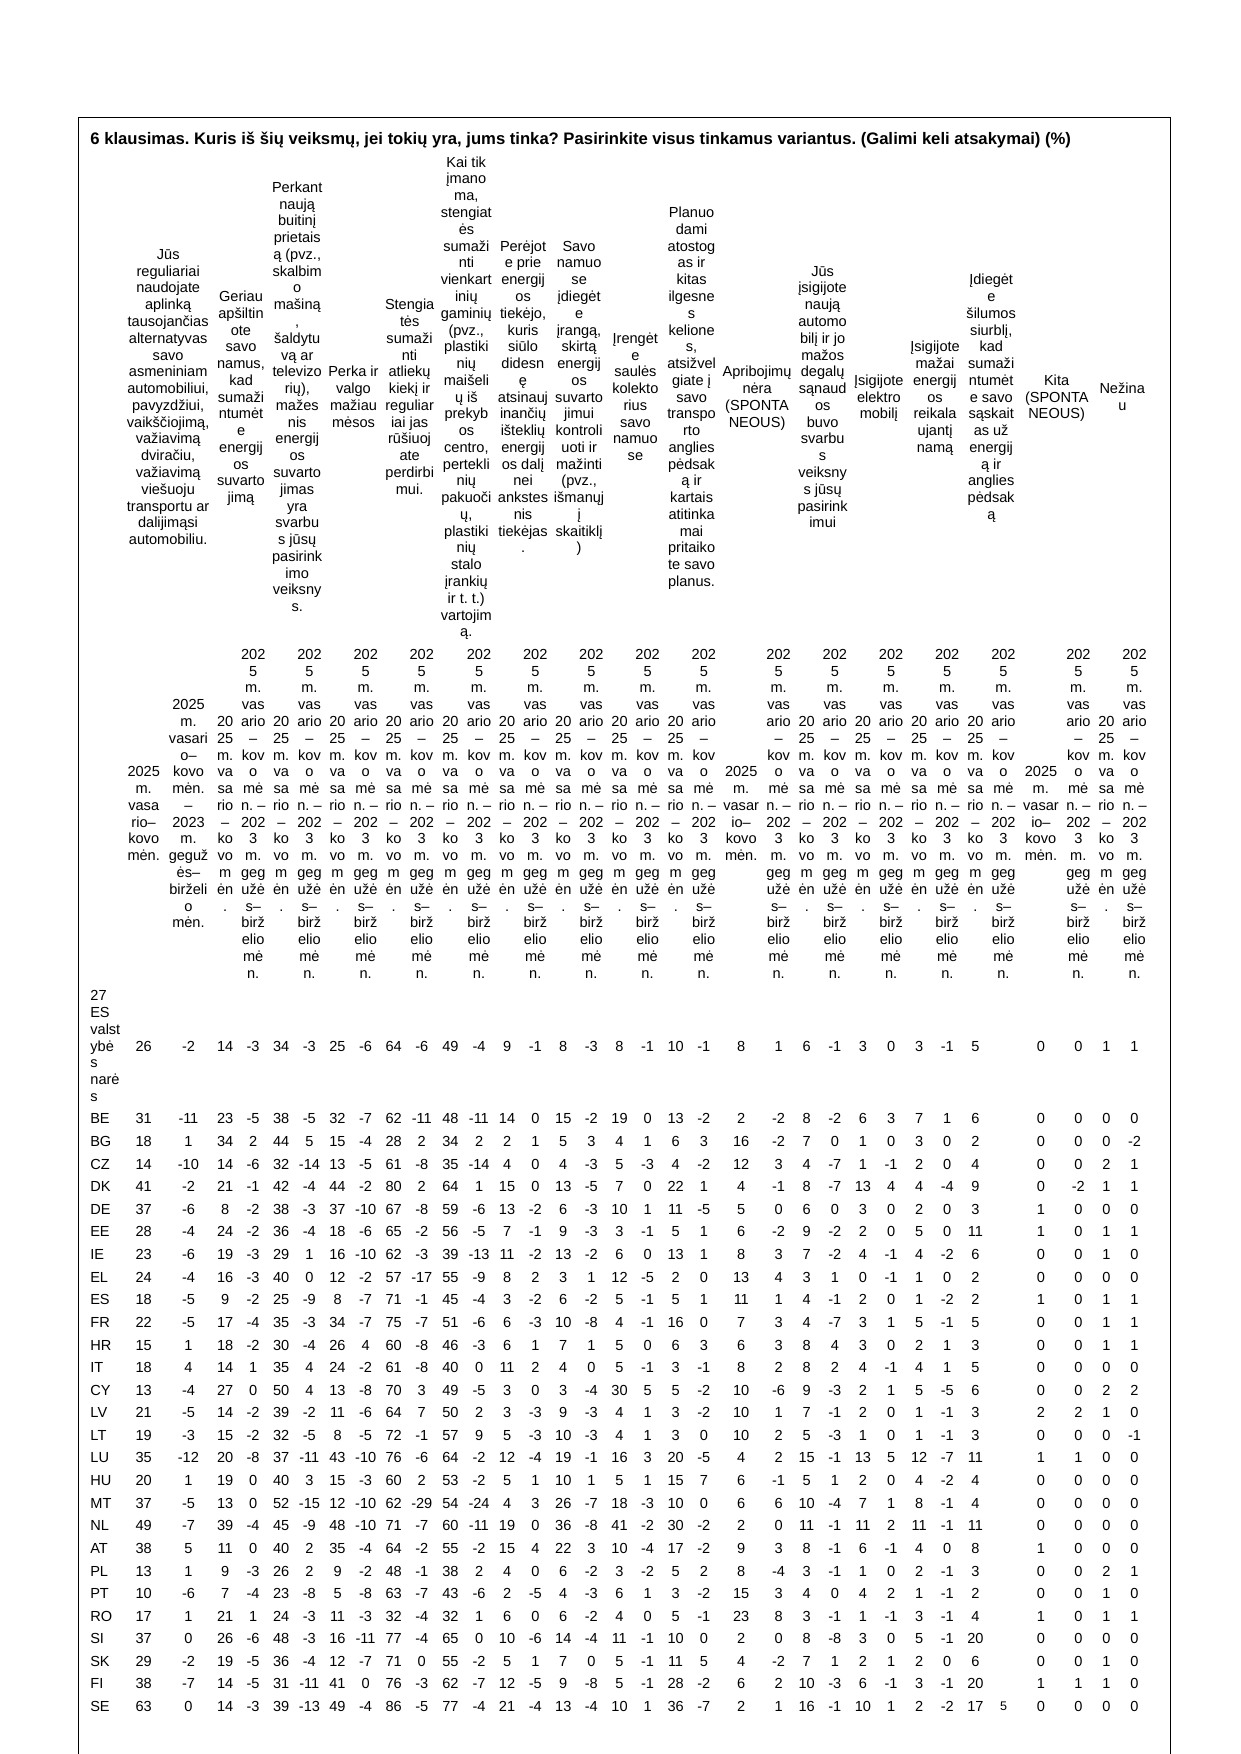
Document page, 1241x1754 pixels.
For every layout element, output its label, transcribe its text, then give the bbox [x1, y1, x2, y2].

table_cell EL [87, 1265, 123, 1288]
table_cell 4 [551, 1356, 575, 1378]
table_cell 8 [719, 1243, 762, 1265]
table_cell 5 [293, 1130, 325, 1152]
table_cell 0 [1118, 1469, 1150, 1491]
table_cell 17 [663, 1537, 688, 1559]
table_cell 52 [269, 1491, 293, 1514]
table_cell -2 [688, 1582, 719, 1604]
table_cell 17 [123, 1605, 164, 1627]
table_cell 0 [1118, 1672, 1150, 1695]
table_cell 2025 m. vasario–kovo mėn. – 2023 m. gegužės–birželio mėn. [688, 643, 719, 984]
table_cell LU [87, 1446, 123, 1469]
table_cell AT [87, 1537, 123, 1559]
table_cell 0 [1094, 1198, 1118, 1220]
table_cell -13 [293, 1695, 325, 1717]
table_cell 19 [213, 1650, 237, 1672]
table_cell [987, 1265, 1019, 1288]
table_cell 9 [551, 1672, 575, 1695]
table_cell 2025 m. vasario–kovo mėn. – 2023 m. gegužės–birželio mėn. [631, 643, 663, 984]
table_cell 1 [519, 1130, 551, 1152]
table_cell 18 [123, 1288, 164, 1311]
table_cell 38 [123, 1672, 164, 1695]
table_cell 12 [325, 1265, 349, 1288]
table_cell Perkant naują buitinį prietaisą (pvz., skalbimo mašiną, šaldytuvą ar televizorių), mažesnis energijos suvartojimas yra svarbus jūsų pasirinkimo veiksnys. [269, 151, 325, 643]
table_cell -7 [575, 1491, 607, 1514]
table_cell -6 [164, 1198, 213, 1220]
table_cell 0 [1062, 1537, 1094, 1559]
table_cell 0 [1019, 1130, 1062, 1152]
table_cell 10 [719, 1424, 762, 1446]
table_cell -1 [819, 1559, 851, 1582]
table_cell 27 ES valstybės narės [87, 984, 123, 1107]
table_cell -2 [575, 1107, 607, 1130]
table_cell 3 [551, 1265, 575, 1288]
table_cell -3 [293, 1627, 325, 1650]
table_cell 7 [406, 1401, 437, 1424]
table_cell 5 [607, 1153, 631, 1175]
table_cell 0 [463, 1627, 495, 1650]
table_cell 4 [851, 1243, 875, 1265]
table_cell 0 [1019, 1514, 1062, 1537]
table_cell 5 [607, 1356, 631, 1378]
table_cell 10 [495, 1627, 519, 1650]
table_cell -2 [688, 1379, 719, 1401]
table_cell 8 [551, 984, 575, 1107]
table_cell 2 [293, 1559, 325, 1582]
table_cell 0 [1062, 1198, 1094, 1220]
table_cell 39 [269, 1401, 293, 1424]
table_cell 9 [719, 1537, 762, 1559]
table_cell 1 [1118, 1605, 1150, 1627]
table_cell 0 [931, 1265, 963, 1288]
table_cell -1 [631, 1672, 663, 1695]
table_cell 0 [1062, 1130, 1094, 1152]
table_cell 17 [963, 1695, 987, 1717]
table_cell 16 [719, 1130, 762, 1152]
table_cell -5 [575, 1175, 607, 1198]
table_cell 6 [963, 1243, 987, 1265]
table_cell 34 [325, 1311, 349, 1333]
table_cell 0 [1019, 1243, 1062, 1265]
table_cell 3 [495, 1401, 519, 1424]
table_cell -3 [350, 1605, 381, 1627]
table_cell 35 [325, 1537, 349, 1559]
table_cell -2 [463, 1469, 495, 1491]
table_cell [987, 1605, 1019, 1627]
table_cell -1 [931, 1627, 963, 1650]
table_cell 57 [438, 1424, 463, 1446]
table_cell -4 [763, 1559, 794, 1582]
table_cell -2 [819, 1107, 851, 1130]
table_cell -4 [406, 1605, 437, 1627]
table_cell -5 [631, 1265, 663, 1288]
table_cell 21 [213, 1605, 237, 1627]
table_cell 8 [607, 984, 631, 1107]
table_cell 30 [607, 1379, 631, 1401]
table_cell 22 [123, 1311, 164, 1333]
table_cell [987, 1582, 1019, 1604]
table_cell 70 [381, 1379, 406, 1401]
table_cell 0 [575, 1356, 607, 1378]
table_cell [987, 1107, 1019, 1130]
table_cell -7 [350, 1311, 381, 1333]
table_cell -1 [819, 1514, 851, 1537]
table_cell Perka ir valgo mažiau mėsos [325, 151, 381, 643]
table_cell -1 [875, 1356, 907, 1378]
table_cell -4 [519, 1446, 551, 1469]
table_cell -3 [293, 1605, 325, 1627]
table_cell [987, 1311, 1019, 1333]
table_cell 7 [495, 1220, 519, 1243]
table_cell 5 [607, 1333, 631, 1356]
table_cell -11 [406, 1107, 437, 1130]
table_cell Įrengėte saulės kolektorius savo namuose [607, 151, 663, 643]
table_cell -2 [688, 1514, 719, 1537]
table_cell 7 [551, 1333, 575, 1356]
table_cell 3 [851, 1198, 875, 1220]
table_cell 46 [438, 1333, 463, 1356]
table_cell -1 [875, 1153, 907, 1175]
table_cell 67 [381, 1198, 406, 1220]
table_cell 15 [495, 1537, 519, 1559]
table_cell 12 [907, 1446, 931, 1469]
table_cell [987, 1220, 1019, 1243]
table_cell 63 [381, 1582, 406, 1604]
table_cell -3 [237, 1559, 269, 1582]
table_cell -1 [631, 1288, 663, 1311]
table_cell HR [87, 1333, 123, 1356]
table_cell 6 [551, 1198, 575, 1220]
table_cell 0 [463, 1356, 495, 1378]
table_cell 3 [495, 1379, 519, 1401]
table_cell -3 [631, 1491, 663, 1514]
table_cell 6 [607, 1582, 631, 1604]
table_cell 3 [607, 1559, 631, 1582]
table_cell 34 [213, 1130, 237, 1152]
table_cell -2 [237, 1288, 269, 1311]
table_cell 35 [123, 1446, 164, 1469]
table_cell 42 [269, 1175, 293, 1198]
table_cell 6 [963, 1107, 987, 1130]
table_cell 2025 m. vasario–kovo mėn. [325, 643, 349, 984]
table_cell 0 [1062, 1424, 1094, 1446]
table_cell -1 [406, 1424, 437, 1446]
table_cell 2 [463, 1130, 495, 1152]
table_cell 2025 m. vasario–kovo mėn. – 2023 m. gegužės–birželio mėn. [931, 643, 963, 984]
table_cell 13 [123, 1559, 164, 1582]
table_cell 2025 m. vasario–kovo mėn. [607, 643, 631, 984]
table_cell -3 [293, 1198, 325, 1220]
table_cell 11 [495, 1243, 519, 1265]
table_cell -4 [164, 1220, 213, 1243]
table_cell 6 [495, 1311, 519, 1333]
table_cell 0 [1118, 1243, 1150, 1265]
table_cell 6 [794, 984, 819, 1107]
table_cell -4 [350, 1130, 381, 1152]
table_cell 1 [1094, 1333, 1118, 1356]
table_cell 26 [269, 1559, 293, 1582]
table_cell ES [87, 1288, 123, 1311]
table_cell 12 [719, 1153, 762, 1175]
table_cell 7 [794, 1130, 819, 1152]
table_cell -7 [688, 1695, 719, 1717]
table_cell 55 [438, 1265, 463, 1288]
table_cell -2 [575, 1605, 607, 1627]
table_cell -24 [463, 1491, 495, 1514]
table_cell -2 [763, 1220, 794, 1243]
table_cell 0 [1094, 1356, 1118, 1378]
table_cell 0 [164, 1627, 213, 1650]
table_cell [987, 1469, 1019, 1491]
table_cell 6 [663, 1130, 688, 1152]
table_cell 3 [575, 1537, 607, 1559]
table_cell 2025 m. vasario–kovo mėn. – 2023 m. gegužės–birželio mėn. [164, 643, 213, 984]
table_cell 4 [607, 1401, 631, 1424]
table_cell 2 [851, 1220, 875, 1243]
table_cell 18 [123, 1130, 164, 1152]
table_cell Įdiegėte šilumos siurblį, kad sumažintumėte savo sąskaitas už energiją ir anglies pėdsaką [963, 151, 1019, 643]
table_cell 28 [123, 1220, 164, 1243]
table_cell 72 [381, 1424, 406, 1446]
table_cell 3 [963, 1333, 987, 1356]
table_cell [987, 1198, 1019, 1220]
table_cell 5 [963, 984, 987, 1107]
table_cell 6 [495, 1333, 519, 1356]
table_cell -1 [931, 1401, 963, 1424]
table_cell 0 [350, 1672, 381, 1695]
table_cell -8 [406, 1198, 437, 1220]
table_cell 20 [963, 1627, 987, 1650]
table_cell -2 [931, 1288, 963, 1311]
table_cell 8 [719, 1559, 762, 1582]
table_cell 10 [551, 1469, 575, 1491]
table_cell 0 [875, 1627, 907, 1650]
table_cell -3 [293, 984, 325, 1107]
table_cell 4 [164, 1356, 213, 1378]
table_cell 2 [763, 1356, 794, 1378]
table_cell -8 [575, 1311, 607, 1333]
table_cell -1 [763, 1175, 794, 1198]
table_cell 2 [819, 1356, 851, 1378]
table_cell 4 [963, 1491, 987, 1514]
table_cell -6 [763, 1379, 794, 1401]
table_cell DE [87, 1198, 123, 1220]
table_cell 0 [1062, 1153, 1094, 1175]
table_cell -2 [406, 1537, 437, 1559]
table_cell -9 [293, 1288, 325, 1311]
table_cell 12 [325, 1491, 349, 1514]
table_cell -3 [406, 1243, 437, 1265]
table_cell -5 [293, 1424, 325, 1446]
table_cell -11 [293, 1446, 325, 1469]
table_cell 0 [1118, 1627, 1150, 1650]
table_cell 4 [495, 1153, 519, 1175]
table_cell -1 [819, 1537, 851, 1559]
table_cell 2025 m. vasario–kovo mėn. – 2023 m. gegužės–birželio mėn. [293, 643, 325, 984]
table_cell 3 [293, 1469, 325, 1491]
table_cell 8 [794, 1537, 819, 1559]
table_cell 26 [551, 1491, 575, 1514]
table_cell 4 [907, 1356, 931, 1378]
table_cell -6 [463, 1198, 495, 1220]
table_cell 57 [381, 1265, 406, 1288]
table_cell 13 [663, 1107, 688, 1130]
table_cell SI [87, 1627, 123, 1650]
table_cell -8 [237, 1446, 269, 1469]
table_cell -8 [406, 1153, 437, 1175]
table_cell 5 [794, 1469, 819, 1491]
table_cell -4 [406, 1627, 437, 1650]
table_cell -2 [350, 1559, 381, 1582]
table_cell -14 [293, 1153, 325, 1175]
table_cell 36 [663, 1695, 688, 1717]
table_cell 86 [381, 1695, 406, 1717]
table_cell -11 [463, 1514, 495, 1537]
table_cell 2025 m. vasario–kovo mėn. – 2023 m. gegužės–birželio mėn. [875, 643, 907, 984]
table_cell 37 [123, 1491, 164, 1514]
table_cell 18 [123, 1356, 164, 1378]
table_cell [987, 1130, 1019, 1152]
table_cell 3 [794, 1605, 819, 1627]
table_cell 9 [325, 1559, 349, 1582]
table_cell 1 [875, 1311, 907, 1333]
table_cell -4 [164, 1379, 213, 1401]
table_cell 7 [851, 1491, 875, 1514]
table_cell 23 [213, 1107, 237, 1130]
table_cell 2 [763, 1672, 794, 1695]
table_cell 0 [519, 1153, 551, 1175]
table_cell 24 [325, 1356, 349, 1378]
table_cell 0 [1118, 1265, 1150, 1288]
table_cell 0 [688, 1424, 719, 1446]
table_cell 0 [575, 1650, 607, 1672]
table_cell -2 [688, 1153, 719, 1175]
table_cell 2025 m. vasario–kovo mėn. [381, 643, 406, 984]
table_cell 16 [213, 1265, 237, 1288]
table_cell 3 [963, 1198, 987, 1220]
table_cell -1 [931, 1605, 963, 1627]
table_cell 0 [931, 1220, 963, 1243]
table_cell 1 [1094, 1175, 1118, 1198]
table_cell 1 [463, 1175, 495, 1198]
table_cell 75 [381, 1311, 406, 1333]
table_cell -8 [350, 1379, 381, 1401]
table_cell 39 [213, 1514, 237, 1537]
table_cell 0 [1019, 1559, 1062, 1582]
table_cell 3 [851, 1627, 875, 1650]
table_cell 5 [663, 1605, 688, 1627]
table_cell -8 [293, 1582, 325, 1604]
table_cell 5 [607, 1288, 631, 1311]
table_cell 0 [851, 1265, 875, 1288]
table_cell 2 [963, 1130, 987, 1152]
table_cell 24 [123, 1265, 164, 1288]
table_cell -2 [819, 1220, 851, 1243]
table_cell -4 [819, 1491, 851, 1514]
table_cell 1 [519, 1469, 551, 1491]
table_cell 0 [293, 1265, 325, 1288]
table_cell 0 [519, 1175, 551, 1198]
table_cell -4 [350, 1537, 381, 1559]
table_cell -4 [463, 1695, 495, 1717]
table_cell 1 [519, 1650, 551, 1672]
table_cell Planuodami atostogas ir kitas ilgesnes keliones, atsižvelgiate į savo transporto anglies pėdsaką ir kartais atitinkamai pritaikote savo planus. [663, 151, 719, 643]
table_cell 2025 m. vasario–kovo mėn. – 2023 m. gegužės–birželio mėn. [987, 643, 1019, 984]
table_cell 63 [123, 1695, 164, 1717]
table_cell -5 [293, 1107, 325, 1130]
table_cell 12 [607, 1265, 631, 1288]
table_cell IE [87, 1243, 123, 1265]
table_cell [987, 1537, 1019, 1559]
table_cell -10 [350, 1446, 381, 1469]
table_cell -2 [406, 1220, 437, 1243]
table_cell 29 [269, 1243, 293, 1265]
table_cell -2 [519, 1243, 551, 1265]
table_cell 49 [438, 984, 463, 1107]
table_cell 6 [963, 1379, 987, 1401]
table_cell -3 [406, 1672, 437, 1695]
table_cell 1 [1118, 1559, 1150, 1582]
table_cell 2 [907, 1650, 931, 1672]
table_cell -5 [519, 1672, 551, 1695]
table_cell 2025 m. vasario–kovo mėn. – 2023 m. gegužės–birželio mėn. [763, 643, 794, 984]
table_cell 2 [406, 1175, 437, 1198]
table_cell 0 [875, 1333, 907, 1356]
table_cell 1 [688, 1175, 719, 1198]
table_cell 10 [719, 1401, 762, 1424]
table_cell 21 [213, 1175, 237, 1198]
table_cell -6 [350, 1220, 381, 1243]
table_cell 2 [851, 1288, 875, 1311]
table_cell -2 [350, 1356, 381, 1378]
table_cell -7 [406, 1582, 437, 1604]
table_cell -4 [164, 1265, 213, 1288]
table_cell 64 [381, 984, 406, 1107]
table_cell -3 [237, 1265, 269, 1288]
table_cell 5 [495, 1424, 519, 1446]
table_cell 2025 m. vasario–kovo mėn. [269, 643, 293, 984]
table_cell 1 [237, 1356, 269, 1378]
table_cell 9 [551, 1401, 575, 1424]
table_cell 37 [123, 1198, 164, 1220]
table_cell 0 [237, 1469, 269, 1491]
table_cell 32 [438, 1605, 463, 1627]
table_cell 3 [763, 1582, 794, 1604]
table_cell 3 [875, 1107, 907, 1130]
table_cell 0 [1094, 1469, 1118, 1491]
table_cell 31 [269, 1672, 293, 1695]
table_cell 11 [963, 1514, 987, 1537]
table_cell 19 [551, 1446, 575, 1469]
table_cell -8 [819, 1627, 851, 1650]
table_cell Savo namuose įdiegėte įrangą, skirtą energijos suvartojimui kontroliuoti ir mažinti (pvz., išmanųjį skaitiklį) [551, 151, 607, 643]
table_cell 4 [495, 1559, 519, 1582]
table_cell 0 [1118, 1582, 1150, 1604]
table_cell -1 [688, 984, 719, 1107]
table_cell 1 [575, 1333, 607, 1356]
table_cell -7 [819, 1153, 851, 1175]
table_cell 12 [495, 1446, 519, 1469]
table_cell -5 [463, 1379, 495, 1401]
table_cell 24 [269, 1605, 293, 1627]
table_cell 1 [875, 1695, 907, 1717]
table_cell 1 [1094, 1243, 1118, 1265]
table_cell 4 [794, 1311, 819, 1333]
table_cell 26 [123, 984, 164, 1107]
table_cell 8 [794, 1333, 819, 1356]
table_cell 4 [763, 1265, 794, 1288]
table_cell 2 [851, 1379, 875, 1401]
table_cell 0 [1118, 1491, 1150, 1514]
table_cell 15 [213, 1424, 237, 1446]
table_cell -2 [1118, 1130, 1150, 1152]
table_cell CY [87, 1379, 123, 1401]
table_cell -5 [164, 1491, 213, 1514]
table_cell -2 [350, 1175, 381, 1198]
table_cell [987, 1627, 1019, 1650]
table_cell 0 [1118, 1198, 1150, 1220]
table_cell 13 [551, 1175, 575, 1198]
table_cell 5 [495, 1650, 519, 1672]
table_cell -2 [688, 1401, 719, 1424]
table_cell -7 [819, 1175, 851, 1198]
table_cell 2025 m. vasario–kovo mėn. [663, 643, 688, 984]
table_cell 20 [123, 1469, 164, 1491]
table_cell 0 [1062, 1311, 1094, 1333]
table_cell -1 [631, 1220, 663, 1243]
table_cell 0 [819, 1198, 851, 1220]
table_cell 0 [875, 1559, 907, 1582]
table_cell 1 [688, 1220, 719, 1243]
table_cell -1 [819, 1401, 851, 1424]
table_cell 0 [1062, 1107, 1094, 1130]
table_cell 6 [719, 1220, 762, 1243]
table_cell 11 [213, 1537, 237, 1559]
table_cell 8 [719, 984, 762, 1107]
table_cell 32 [325, 1107, 349, 1130]
table_cell 6 [963, 1650, 987, 1672]
table_cell -6 [350, 1401, 381, 1424]
table_cell 55 [438, 1537, 463, 1559]
table_cell 35 [269, 1356, 293, 1378]
table_cell 2 [851, 1401, 875, 1424]
table_cell -13 [463, 1243, 495, 1265]
table_cell -3 [519, 1401, 551, 1424]
table_cell [987, 1175, 1019, 1198]
table_cell 4 [551, 1153, 575, 1175]
table_cell 1 [763, 1401, 794, 1424]
table_cell 5 [719, 1198, 762, 1220]
table_cell 6 [495, 1605, 519, 1627]
table_cell -8 [575, 1672, 607, 1695]
table_cell -1 [631, 984, 663, 1107]
table_cell 11 [663, 1650, 688, 1672]
table_cell -2 [931, 1469, 963, 1491]
table_cell 15 [794, 1446, 819, 1469]
table_cell -1 [631, 1356, 663, 1378]
table_cell 5 [907, 1311, 931, 1333]
table_cell -14 [463, 1153, 495, 1175]
table_cell 13 [213, 1491, 237, 1514]
table_cell RO [87, 1605, 123, 1627]
table_cell 2025 m. vasario–kovo mėn. [907, 643, 931, 984]
table_cell 1 [575, 1469, 607, 1491]
table_cell 64 [438, 1446, 463, 1469]
table_cell 8 [325, 1288, 349, 1311]
table_cell -4 [293, 1220, 325, 1243]
table_cell 45 [269, 1514, 293, 1537]
table_cell 0 [631, 1175, 663, 1198]
table_cell 62 [438, 1672, 463, 1695]
table_cell 10 [851, 1695, 875, 1717]
table_cell -2 [819, 1243, 851, 1265]
table_cell 0 [819, 1582, 851, 1604]
table_cell [987, 1153, 1019, 1175]
table_cell -8 [406, 1356, 437, 1378]
table_cell -1 [519, 1220, 551, 1243]
table_cell 14 [213, 984, 237, 1107]
table_cell 1 [819, 1265, 851, 1288]
table_cell 14 [213, 1672, 237, 1695]
table_cell 1 [1118, 1333, 1150, 1356]
table_cell 0 [631, 1333, 663, 1356]
table_cell 0 [1062, 1379, 1094, 1401]
table_cell 16 [607, 1446, 631, 1469]
table_cell 1 [164, 1605, 213, 1627]
table_cell 0 [1062, 1265, 1094, 1288]
table_cell 1 [907, 1582, 931, 1604]
table_cell -7 [406, 1514, 437, 1537]
table_cell -29 [406, 1491, 437, 1514]
table_cell 6 [851, 1672, 875, 1695]
table_cell -1 [875, 1605, 907, 1627]
table_cell 19 [607, 1107, 631, 1130]
table_cell 0 [1118, 1695, 1150, 1717]
table_cell -1 [575, 1446, 607, 1469]
table_cell 34 [269, 984, 293, 1107]
table_cell 2 [719, 1107, 762, 1130]
table_cell 1 [931, 1356, 963, 1378]
table_cell -5 [519, 1582, 551, 1604]
table_cell 2 [907, 1559, 931, 1582]
table_cell 0 [1062, 1695, 1094, 1717]
table_cell -3 [237, 1243, 269, 1265]
table_cell 0 [819, 1130, 851, 1152]
table_cell 38 [438, 1559, 463, 1582]
table_cell -3 [164, 1424, 213, 1446]
table_cell 4 [875, 1175, 907, 1198]
table_cell 4 [819, 1333, 851, 1356]
table_cell 1 [1062, 1672, 1094, 1695]
table_cell -6 [237, 1627, 269, 1650]
table_cell -1 [631, 1650, 663, 1672]
table_cell 0 [1094, 1446, 1118, 1469]
table_cell -4 [575, 1695, 607, 1717]
table_cell BG [87, 1130, 123, 1152]
table_cell 0 [1062, 1288, 1094, 1311]
table_cell 1 [164, 1469, 213, 1491]
table_cell 4 [794, 1153, 819, 1175]
table_cell 0 [519, 1379, 551, 1401]
table_cell 6 [851, 1537, 875, 1559]
table_cell -1 [875, 1243, 907, 1265]
table_cell 1 [763, 1695, 794, 1717]
table_cell -7 [164, 1672, 213, 1695]
table_cell 0 [1062, 1582, 1094, 1604]
table_cell 64 [438, 1175, 463, 1198]
table_cell -6 [237, 1153, 269, 1175]
table_cell 7 [907, 1107, 931, 1130]
table_cell 1 [164, 1333, 213, 1356]
table_cell 0 [763, 1514, 794, 1537]
table_cell 2 [1094, 1153, 1118, 1175]
table_cell 2025 m. vasario–kovo mėn. [123, 643, 164, 984]
table_cell 10 [794, 1672, 819, 1695]
table_cell 1 [931, 1107, 963, 1130]
table_cell 2025 m. vasario–kovo mėn. [963, 643, 987, 984]
table_cell 3 [763, 1153, 794, 1175]
table_cell 18 [213, 1333, 237, 1356]
table_cell 2 [237, 1130, 269, 1152]
table_cell 6 [719, 1333, 762, 1356]
table_cell -7 [350, 1650, 381, 1672]
table_cell -3 [519, 1311, 551, 1333]
table_cell 1 [1118, 1153, 1150, 1175]
table_cell 38 [123, 1537, 164, 1559]
table_cell 2025 m. vasario–kovo mėn. – 2023 m. gegužės–birželio mėn. [1062, 643, 1094, 984]
table_cell 1 [1094, 984, 1118, 1107]
table_cell 1 [631, 1469, 663, 1491]
table_cell 1 [1019, 1605, 1062, 1627]
table_cell -1 [931, 1491, 963, 1514]
table_cell -5 [237, 1107, 269, 1130]
table_cell 40 [269, 1469, 293, 1491]
table_cell 9 [794, 1220, 819, 1243]
table_cell 1 [931, 1333, 963, 1356]
table_cell 6 [551, 1288, 575, 1311]
table_cell 10 [123, 1582, 164, 1604]
table_cell -3 [575, 1220, 607, 1243]
table_cell 43 [325, 1446, 349, 1469]
table_cell 1 [1019, 1198, 1062, 1220]
table_cell 0 [931, 1198, 963, 1220]
table_cell 8 [794, 1175, 819, 1198]
table_cell 5 [325, 1582, 349, 1604]
table_cell 8 [794, 1627, 819, 1650]
table_cell 0 [1094, 1491, 1118, 1514]
table_cell 0 [1019, 1379, 1062, 1401]
table_cell 0 [1062, 1514, 1094, 1537]
table_cell PT [87, 1582, 123, 1604]
table_cell -2 [293, 1401, 325, 1424]
table_cell 48 [269, 1627, 293, 1650]
table_cell 12 [325, 1650, 349, 1672]
table_cell -11 [463, 1107, 495, 1130]
table_cell -2 [164, 984, 213, 1107]
table_cell 77 [438, 1695, 463, 1717]
table_cell 25 [325, 984, 349, 1107]
table_cell 55 [438, 1650, 463, 1672]
table_cell -1 [1118, 1424, 1150, 1446]
table_cell 2025 m. vasario–kovo mėn. [851, 643, 875, 984]
table_cell 50 [438, 1401, 463, 1424]
table_cell -5 [688, 1198, 719, 1220]
table_cell -10 [164, 1153, 213, 1175]
table_cell -1 [688, 1605, 719, 1627]
table_cell 8 [907, 1491, 931, 1514]
table_cell 2 [763, 1424, 794, 1446]
table_cell 0 [631, 1107, 663, 1130]
table_cell 0 [1094, 1424, 1118, 1446]
table_cell 0 [1062, 984, 1094, 1107]
table_cell 13 [719, 1265, 762, 1288]
table_cell 77 [381, 1627, 406, 1650]
table_cell 1 [1019, 1537, 1062, 1559]
table_cell 0 [1019, 1424, 1062, 1446]
table_cell 0 [688, 1627, 719, 1650]
table_cell 28 [663, 1672, 688, 1695]
table_cell 2 [519, 1356, 551, 1378]
table_cell 0 [1019, 984, 1062, 1107]
table_cell 0 [763, 1627, 794, 1650]
table_cell 16 [663, 1311, 688, 1333]
table_cell FR [87, 1311, 123, 1333]
table_cell 80 [381, 1175, 406, 1198]
table_cell 65 [438, 1627, 463, 1650]
table_cell 11 [607, 1627, 631, 1650]
table_cell -2 [463, 1537, 495, 1559]
table_cell 3 [551, 1379, 575, 1401]
table_cell 6 [663, 1333, 688, 1356]
table_cell -2 [631, 1514, 663, 1537]
table_cell 3 [631, 1446, 663, 1469]
table_cell 1 [1094, 1582, 1118, 1604]
table_cell 0 [931, 1130, 963, 1152]
table_cell 1 [851, 1605, 875, 1627]
table_cell 7 [794, 1243, 819, 1265]
table_cell 1 [237, 1605, 269, 1627]
table_cell 1 [875, 1379, 907, 1401]
table_cell -2 [575, 1288, 607, 1311]
table_cell 10 [719, 1379, 762, 1401]
table_cell 11 [495, 1356, 519, 1378]
table_cell 0 [1118, 1107, 1150, 1130]
table_cell 9 [463, 1424, 495, 1446]
table_cell 13 [551, 1243, 575, 1265]
table_cell 1 [1094, 1401, 1118, 1424]
table_cell 0 [688, 1491, 719, 1514]
table_cell 60 [381, 1469, 406, 1491]
table_cell 38 [269, 1107, 293, 1130]
table_cell -6 [463, 1311, 495, 1333]
table_cell 8 [963, 1537, 987, 1559]
table_cell 3 [963, 1424, 987, 1446]
table_cell 8 [794, 1107, 819, 1130]
table_cell 0 [931, 1153, 963, 1175]
table_cell Geriau apšiltinote savo namus, kad sumažintumėte energijos suvartojimą [213, 151, 269, 643]
table_cell 3 [663, 1424, 688, 1446]
table_cell 1 [631, 1198, 663, 1220]
table_cell 19 [123, 1424, 164, 1446]
table_cell -7 [164, 1514, 213, 1537]
table_cell 34 [438, 1130, 463, 1152]
table_cell 10 [607, 1695, 631, 1717]
table_cell -6 [519, 1627, 551, 1650]
table_cell -7 [819, 1311, 851, 1333]
table_cell 15 [325, 1130, 349, 1152]
table_cell -5 [350, 1424, 381, 1446]
table_cell 7 [551, 1650, 575, 1672]
table_cell -2 [931, 1243, 963, 1265]
table_cell 1 [851, 1559, 875, 1582]
table_cell 13 [325, 1379, 349, 1401]
table_cell 0 [1094, 1537, 1118, 1559]
table_cell 2025 m. vasario–kovo mėn. [1094, 643, 1118, 984]
table_cell 41 [123, 1175, 164, 1198]
table_cell 3 [907, 1605, 931, 1627]
table_cell 1 [1118, 1175, 1150, 1198]
table_cell 0 [1118, 1446, 1150, 1469]
table_cell 2025 m. vasario–kovo mėn. [438, 643, 463, 984]
table_cell 1 [1062, 1446, 1094, 1469]
table_cell -3 [519, 1424, 551, 1446]
table_cell 10 [551, 1424, 575, 1446]
table_cell 0 [1019, 1582, 1062, 1604]
table_cell -2 [688, 1537, 719, 1559]
table_cell 1 [293, 1243, 325, 1265]
table_cell 2 [688, 1559, 719, 1582]
table_cell -3 [237, 984, 269, 1107]
table_cell -2 [931, 1695, 963, 1717]
table_cell -2 [237, 1424, 269, 1446]
table_cell 14 [213, 1695, 237, 1717]
table_cell 10 [607, 1198, 631, 1220]
table_cell [987, 1288, 1019, 1311]
table_cell 61 [381, 1356, 406, 1378]
table_cell 5 [663, 1379, 688, 1401]
table_cell -5 [688, 1446, 719, 1469]
table_cell 0 [1019, 1153, 1062, 1175]
table_cell 4 [963, 1605, 987, 1627]
table_cell 2 [719, 1514, 762, 1537]
table_cell 2 [875, 1514, 907, 1537]
table_cell 3 [688, 1333, 719, 1356]
table_cell 22 [551, 1537, 575, 1559]
table_cell -11 [164, 1107, 213, 1130]
table_cell -1 [931, 1672, 963, 1695]
table_cell -10 [350, 1243, 381, 1265]
table_cell 3 [406, 1379, 437, 1401]
table_cell -1 [875, 1265, 907, 1288]
table_cell 30 [663, 1514, 688, 1537]
table_cell 6 [851, 1107, 875, 1130]
table_cell 3 [763, 1243, 794, 1265]
table_cell 2025 m. vasario–kovo mėn. – 2023 m. gegužės–birželio mėn. [519, 643, 551, 984]
table_cell 4 [719, 1446, 762, 1469]
table_cell -4 [463, 984, 495, 1107]
table_cell -9 [463, 1265, 495, 1288]
table_cell 10 [663, 1627, 688, 1650]
table_cell 1 [1094, 1311, 1118, 1333]
table_cell 2 [463, 1401, 495, 1424]
table_cell 11 [851, 1514, 875, 1537]
table_cell 0 [875, 1401, 907, 1424]
table_cell -15 [293, 1491, 325, 1514]
table_cell 0 [1094, 1107, 1118, 1130]
table_cell 0 [1019, 1469, 1062, 1491]
table_cell 2025 m. vasario–kovo mėn. – 2023 m. gegužės–birželio mėn. [575, 643, 607, 984]
table_cell 20 [963, 1672, 987, 1695]
table_cell 8 [495, 1265, 519, 1288]
table_cell 4 [963, 1153, 987, 1175]
table_cell 3 [907, 984, 931, 1107]
table_cell -4 [293, 1333, 325, 1356]
table_cell FI [87, 1672, 123, 1695]
table_cell 23 [719, 1605, 762, 1627]
table_cell 0 [1062, 1627, 1094, 1650]
table_cell 2025 m. vasario–kovo mėn. [794, 643, 819, 984]
table_cell 1 [1019, 1288, 1062, 1311]
table_cell 11 [719, 1288, 762, 1311]
table_cell 0 [875, 1130, 907, 1152]
table_cell -3 [819, 1379, 851, 1401]
table_cell 0 [1019, 1107, 1062, 1130]
table_cell 3 [851, 1311, 875, 1333]
table_cell 2 [719, 1627, 762, 1650]
table_cell 9 [963, 1175, 987, 1198]
table_cell [987, 1446, 1019, 1469]
table_cell 15 [719, 1582, 762, 1604]
table_cell 22 [663, 1175, 688, 1198]
table_cell 2 [907, 1695, 931, 1717]
table_cell 49 [438, 1379, 463, 1401]
table_cell -1 [931, 1582, 963, 1604]
table_cell 0 [1118, 1537, 1150, 1559]
table_cell MT [87, 1491, 123, 1514]
table_cell HU [87, 1469, 123, 1491]
table_cell 62 [381, 1243, 406, 1265]
table_cell IT [87, 1356, 123, 1378]
table_cell -1 [763, 1469, 794, 1491]
table_cell 4 [851, 1582, 875, 1604]
table_cell 1 [1094, 1220, 1118, 1243]
table_cell 1 [763, 1288, 794, 1311]
table_cell 51 [438, 1311, 463, 1333]
table_cell 5 [495, 1469, 519, 1491]
table_cell -3 [575, 1424, 607, 1446]
table_cell 1 [631, 1695, 663, 1717]
table_cell -6 [164, 1582, 213, 1604]
table_cell -1 [519, 984, 551, 1107]
table_cell 60 [438, 1514, 463, 1537]
table_cell 1 [631, 1424, 663, 1446]
table_cell -2 [237, 1401, 269, 1424]
table_cell [987, 1672, 1019, 1695]
table_cell 2 [663, 1265, 688, 1288]
table_cell -4 [519, 1695, 551, 1717]
table_cell 3 [663, 1401, 688, 1424]
table_cell -1 [406, 1288, 437, 1311]
table_cell 4 [607, 1311, 631, 1333]
table_cell -2 [575, 1559, 607, 1582]
table_cell -1 [931, 1514, 963, 1537]
table_cell 3 [663, 1582, 688, 1604]
table_cell 6 [794, 1198, 819, 1220]
table_cell 1 [1118, 1220, 1150, 1243]
table_cell Kai tik įmanoma, stengiatės sumažinti vienkartinių gaminių (pvz., plastikinių maišelių iš prekybos centro, perteklinių pakuočių, plastikinių stalo įrankių ir t. t.) vartojimą. [438, 151, 495, 643]
table_cell 37 [123, 1627, 164, 1650]
table_cell 76 [381, 1446, 406, 1469]
table_cell 0 [1019, 1650, 1062, 1672]
table_cell 14 [213, 1401, 237, 1424]
table_cell 11 [963, 1446, 987, 1469]
table_cell 4 [350, 1333, 381, 1356]
table_cell -2 [463, 1446, 495, 1469]
table_cell 0 [1094, 1130, 1118, 1152]
table_cell Įsigijote mažai energijos reikalaujantį namą [907, 151, 963, 643]
table_cell 1 [1094, 1672, 1118, 1695]
table_cell 7 [794, 1401, 819, 1424]
table_cell -3 [575, 1198, 607, 1220]
table_cell 6 [551, 1559, 575, 1582]
table_cell -3 [575, 984, 607, 1107]
table_cell 3 [663, 1356, 688, 1378]
table_cell 0 [1094, 1265, 1118, 1288]
table_cell 15 [325, 1469, 349, 1491]
table_cell 2025 m. vasario–kovo mėn. – 2023 m. gegužės–birželio mėn. [1118, 643, 1150, 984]
table_cell 0 [1019, 1265, 1062, 1288]
table_cell 2025 m. vasario–kovo mėn. – 2023 m. gegužės–birželio mėn. [463, 643, 495, 984]
table_cell 1 [851, 1424, 875, 1446]
table_cell 11 [325, 1605, 349, 1627]
table_cell -4 [237, 1582, 269, 1604]
table_cell 76 [381, 1672, 406, 1695]
table_cell 14 [213, 1356, 237, 1378]
table_cell 29 [123, 1650, 164, 1672]
table_cell 15 [551, 1107, 575, 1130]
table_cell 5 [607, 1650, 631, 1672]
table_cell 5 [631, 1379, 663, 1401]
table_cell -3 [819, 1672, 851, 1695]
table_cell 13 [851, 1446, 875, 1469]
table_cell 2 [1118, 1379, 1150, 1401]
table_cell -2 [519, 1198, 551, 1220]
table_cell 1 [164, 1559, 213, 1582]
table_cell 36 [269, 1220, 293, 1243]
table_cell 1 [519, 1333, 551, 1356]
table_cell 2 [1019, 1401, 1062, 1424]
table_cell 14 [551, 1627, 575, 1650]
table_cell 18 [607, 1491, 631, 1514]
table_cell 0 [1118, 1650, 1150, 1672]
table_cell -8 [575, 1514, 607, 1537]
table_cell 27 [213, 1379, 237, 1401]
table_cell 0 [519, 1605, 551, 1627]
table_cell 0 [931, 1650, 963, 1672]
table_cell 50 [269, 1379, 293, 1401]
table_cell 4 [607, 1130, 631, 1152]
table_cell 26 [325, 1333, 349, 1356]
table_cell 0 [1062, 1243, 1094, 1265]
table_cell 2 [763, 1446, 794, 1469]
table_cell 2025 m. vasario–kovo mėn. – 2023 m. gegužės–birželio mėn. [350, 643, 381, 984]
table_cell -5 [463, 1220, 495, 1243]
table_cell 2 [519, 1265, 551, 1288]
table_cell 0 [1062, 1491, 1094, 1514]
table_cell 24 [213, 1220, 237, 1243]
table_cell 15 [495, 1175, 519, 1198]
table_cell 13 [551, 1695, 575, 1717]
table_cell -2 [237, 1333, 269, 1356]
table_cell -17 [406, 1265, 437, 1288]
table_cell 9 [551, 1220, 575, 1243]
table_cell -2 [763, 1107, 794, 1130]
table_cell -2 [1062, 1175, 1094, 1198]
table_cell 2 [495, 1582, 519, 1604]
table_cell -10 [350, 1514, 381, 1537]
table_cell 11 [794, 1514, 819, 1537]
table_cell 0 [1019, 1356, 1062, 1378]
table_cell 1 [907, 1265, 931, 1288]
table_cell 39 [269, 1695, 293, 1717]
table_cell 0 [237, 1491, 269, 1514]
table_cell 5 [963, 1311, 987, 1333]
table_cell 14 [213, 1153, 237, 1175]
table_cell 16 [794, 1695, 819, 1717]
table_cell -1 [819, 1605, 851, 1627]
table_cell 3 [763, 1311, 794, 1333]
table_cell [87, 643, 123, 984]
table_cell 7 [719, 1311, 762, 1333]
table_cell 54 [438, 1491, 463, 1514]
table_cell Jūs įsigijote naują automobilį ir jo mažos degalų sąnaudos buvo svarbus veiksnys jūsų pasirinkimui [794, 151, 851, 643]
table_cell 0 [1094, 1514, 1118, 1537]
table_cell Jūs reguliariai naudojate aplinką tausojančias alternatyvas savo asmeniniam automobiliui, pavyzdžiui, vaikščiojimą, važiavimą dviračiu, važiavimą viešuoju transportu ar dalijimąsi automobiliu. [123, 151, 213, 643]
table_cell 10 [551, 1311, 575, 1333]
table_cell 5 [164, 1537, 213, 1559]
table_cell 1 [851, 1153, 875, 1175]
table_cell -1 [931, 1424, 963, 1446]
table_cell 1 [688, 1243, 719, 1265]
table_cell 2 [406, 1130, 437, 1152]
table_cell 2 [1094, 1379, 1118, 1401]
table_cell 5 [663, 1288, 688, 1311]
table_cell 62 [381, 1491, 406, 1514]
table_cell 5 [688, 1650, 719, 1672]
table_cell 13 [851, 1175, 875, 1198]
table_cell -4 [463, 1288, 495, 1311]
table_cell [987, 1401, 1019, 1424]
table_cell 65 [381, 1220, 406, 1243]
table_cell 40 [438, 1356, 463, 1378]
table_cell 4 [907, 1537, 931, 1559]
table_cell -4 [350, 1695, 381, 1717]
table_cell -7 [406, 1311, 437, 1333]
table_cell 43 [438, 1582, 463, 1604]
table_cell 32 [381, 1605, 406, 1627]
table_cell 4 [794, 1582, 819, 1604]
table_cell 0 [1019, 1175, 1062, 1198]
table_cell 13 [123, 1379, 164, 1401]
table_cell 49 [325, 1695, 349, 1717]
table_cell -2 [164, 1175, 213, 1198]
table_cell 6 [719, 1469, 762, 1491]
table_cell 1 [575, 1265, 607, 1288]
table_cell -1 [819, 1288, 851, 1311]
table_cell 3 [794, 1265, 819, 1288]
table_cell 18 [325, 1220, 349, 1243]
table_cell 41 [325, 1672, 349, 1695]
table_cell 12 [495, 1672, 519, 1695]
table_cell 3 [963, 1401, 987, 1424]
table_cell [987, 1243, 1019, 1265]
table_cell 5 [907, 1627, 931, 1650]
table_cell -3 [237, 1695, 269, 1717]
table_cell 2025 m. vasario–kovo mėn. [1019, 643, 1062, 984]
table_cell 8 [763, 1605, 794, 1627]
table_cell 13 [325, 1153, 349, 1175]
table_cell 3 [907, 1130, 931, 1152]
table_cell 1 [1094, 1288, 1118, 1311]
table_cell 40 [269, 1265, 293, 1288]
table_cell 2 [907, 1153, 931, 1175]
table_cell 2 [463, 1559, 495, 1582]
table_cell -6 [350, 984, 381, 1107]
table_cell 3 [794, 1559, 819, 1582]
table_cell 2 [406, 1469, 437, 1491]
table_cell 0 [519, 1514, 551, 1537]
table_cell 0 [688, 1311, 719, 1333]
table_cell 4 [607, 1605, 631, 1627]
table_cell 13 [495, 1198, 519, 1220]
table_cell [987, 1514, 1019, 1537]
table_cell 19 [495, 1514, 519, 1537]
table_cell -11 [293, 1672, 325, 1695]
table_cell 4 [907, 1175, 931, 1198]
table_cell -1 [631, 1311, 663, 1333]
table_cell 10 [663, 984, 688, 1107]
table_cell 35 [438, 1153, 463, 1175]
table_cell 32 [269, 1424, 293, 1446]
table_cell [987, 1491, 1019, 1514]
table_cell Įsigijote elektromobilį [851, 151, 907, 643]
table_cell -4 [237, 1514, 269, 1537]
table_cell Stengiatės sumažinti atliekų kiekį ir reguliariai jas rūšiuojate perdirbimui. [381, 151, 437, 643]
table_cell -1 [875, 1537, 907, 1559]
table_cell 6 [719, 1672, 762, 1695]
table_cell -7 [463, 1672, 495, 1695]
table_cell 23 [269, 1582, 293, 1604]
table_cell 2025 m. vasario–kovo mėn. [213, 643, 237, 984]
table_cell [87, 151, 123, 643]
table_cell 0 [519, 1107, 551, 1130]
table_cell 13 [663, 1243, 688, 1265]
table_cell 1 [851, 1130, 875, 1152]
table_cell 4 [293, 1356, 325, 1378]
table_cell 0 [406, 1650, 437, 1672]
table_cell -3 [631, 1153, 663, 1175]
table_cell 32 [269, 1153, 293, 1175]
table_cell NL [87, 1514, 123, 1537]
table_cell [987, 1559, 1019, 1582]
table_cell Apribojimų nėra (SPONTANEOUS) [719, 151, 794, 643]
table_cell 25 [269, 1288, 293, 1311]
table_cell 1 [907, 1401, 931, 1424]
table_cell 0 [631, 1243, 663, 1265]
table_cell 4 [794, 1288, 819, 1311]
table_cell 1 [1019, 1672, 1062, 1695]
table_cell -4 [575, 1379, 607, 1401]
table_cell 1 [907, 1424, 931, 1446]
table_cell 11 [325, 1401, 349, 1424]
table_cell 2 [875, 1582, 907, 1604]
table_cell -4 [575, 1627, 607, 1650]
table_cell 0 [1062, 1356, 1094, 1378]
table_cell -2 [631, 1559, 663, 1582]
table_cell 21 [495, 1695, 519, 1717]
table_cell 9 [213, 1288, 237, 1311]
table_cell 28 [381, 1130, 406, 1152]
table_cell 0 [1118, 1401, 1150, 1424]
table_cell 0 [1019, 1333, 1062, 1356]
table_cell -5 [406, 1695, 437, 1717]
table_cell -1 [406, 1559, 437, 1582]
table_cell 40 [269, 1537, 293, 1559]
table_cell 0 [1118, 1356, 1150, 1378]
table_cell -2 [575, 1243, 607, 1265]
table_cell -3 [350, 1469, 381, 1491]
table_cell 3 [763, 1333, 794, 1356]
table_cell -2 [237, 1198, 269, 1220]
table_cell 2 [1094, 1559, 1118, 1582]
table_cell 1 [907, 1288, 931, 1311]
table_cell LV [87, 1401, 123, 1424]
table_cell 64 [381, 1401, 406, 1424]
table_cell 2 [495, 1130, 519, 1152]
table_cell -4 [293, 1650, 325, 1672]
table_cell Kita (SPONTANEOUS) [1019, 151, 1094, 643]
table_cell 5 [663, 1559, 688, 1582]
table_cell -2 [463, 1650, 495, 1672]
table_cell -4 [293, 1175, 325, 1198]
table_cell 1 [1019, 1446, 1062, 1469]
table_cell 8 [794, 1356, 819, 1378]
table_cell -8 [406, 1333, 437, 1356]
table_cell -10 [350, 1198, 381, 1220]
table_cell 3 [963, 1559, 987, 1582]
table_cell 48 [381, 1559, 406, 1582]
table_cell 5 [875, 1446, 907, 1469]
table_cell -3 [575, 1582, 607, 1604]
table_cell 7 [688, 1469, 719, 1491]
table_cell 5 [907, 1379, 931, 1401]
table_cell -3 [575, 1153, 607, 1175]
table_cell 5 [607, 1672, 631, 1695]
table_cell 0 [875, 1424, 907, 1446]
table_cell 1 [763, 984, 794, 1107]
table_cell 21 [123, 1401, 164, 1424]
table_cell 9 [794, 1379, 819, 1401]
table_cell 11 [663, 1198, 688, 1220]
table_cell 1 [875, 1491, 907, 1514]
table_cell Nežinau [1094, 151, 1150, 643]
table_cell 6 [719, 1491, 762, 1514]
table_cell 0 [164, 1695, 213, 1717]
table_cell 0 [1062, 1333, 1094, 1356]
table_cell 2025 m. vasario–kovo mėn. [495, 643, 519, 984]
table_cell 4 [495, 1491, 519, 1514]
table_cell 7 [607, 1175, 631, 1198]
table_cell CZ [87, 1153, 123, 1175]
table_cell Perėjote prie energijos tiekėjo, kuris siūlo didesnę atsinaujinančių išteklių energijos dalį nei ankstesnis tiekėjas. [495, 151, 551, 643]
table_cell 3 [575, 1130, 607, 1152]
table_cell 0 [1019, 1311, 1062, 1333]
table_cell 4 [519, 1537, 551, 1559]
table_cell 1 [1118, 1311, 1150, 1333]
table_cell 0 [1062, 1650, 1094, 1672]
table_cell 61 [381, 1153, 406, 1175]
table_cell -2 [688, 1107, 719, 1130]
table_cell 2025 m. vasario–kovo mėn. – 2023 m. gegužės–birželio mėn. [237, 643, 269, 984]
table_cell 5 [987, 1695, 1019, 1717]
table_cell PL [87, 1559, 123, 1582]
table_cell 36 [269, 1650, 293, 1672]
table_cell -2 [237, 1220, 269, 1243]
table_cell 10 [607, 1537, 631, 1559]
table_cell 2 [293, 1537, 325, 1559]
table_cell 17 [213, 1311, 237, 1333]
table_cell [987, 1650, 1019, 1672]
table_cell 0 [237, 1537, 269, 1559]
table_cell 20 [213, 1446, 237, 1469]
table_cell -1 [875, 1672, 907, 1695]
table_cell 8 [719, 1356, 762, 1378]
table_cell 1 [1019, 1220, 1062, 1243]
table_cell -1 [931, 1311, 963, 1333]
table_cell 1 [819, 1650, 851, 1672]
table_cell -4 [631, 1537, 663, 1559]
table_cell -9 [293, 1514, 325, 1537]
table_cell 59 [438, 1198, 463, 1220]
table_cell 1 [1118, 1288, 1150, 1311]
table_cell 62 [381, 1107, 406, 1130]
table_cell 3 [688, 1130, 719, 1152]
table_cell BE [87, 1107, 123, 1130]
table_cell 19 [213, 1243, 237, 1265]
table_cell 15 [663, 1469, 688, 1491]
table_cell -6 [406, 984, 437, 1107]
table_cell -4 [237, 1311, 269, 1333]
table_cell 0 [1062, 1220, 1094, 1243]
table_cell -5 [237, 1650, 269, 1672]
table_cell 41 [607, 1514, 631, 1537]
table_cell -5 [164, 1401, 213, 1424]
table_cell 5 [551, 1130, 575, 1152]
table_cell 44 [325, 1175, 349, 1198]
table_cell 2025 m. vasario–kovo mėn. [719, 643, 762, 984]
table_cell -2 [763, 1650, 794, 1672]
table_cell 0 [1062, 1469, 1094, 1491]
table_cell 4 [293, 1379, 325, 1401]
table_cell 0 [875, 1198, 907, 1220]
table_cell -3 [293, 1311, 325, 1333]
table_cell 1 [631, 1130, 663, 1152]
table_cell -2 [164, 1650, 213, 1672]
table_cell 5 [607, 1469, 631, 1491]
table_cell 36 [551, 1514, 575, 1537]
table_cell 6 [763, 1491, 794, 1514]
table_cell 0 [1094, 1627, 1118, 1650]
table_cell 0 [688, 1265, 719, 1288]
table_cell 30 [269, 1333, 293, 1356]
table_cell 0 [931, 1537, 963, 1559]
table_cell 2 [907, 1198, 931, 1220]
table_cell 23 [123, 1243, 164, 1265]
table_cell 4 [719, 1175, 762, 1198]
table_cell DK [87, 1175, 123, 1198]
table_cell 3 [851, 984, 875, 1107]
table_cell 0 [519, 1559, 551, 1582]
table_cell -6 [463, 1582, 495, 1604]
table_cell -3 [463, 1333, 495, 1356]
table_cell 2 [719, 1695, 762, 1717]
table_cell 2025 m. vasario–kovo mėn. – 2023 m. gegužės–birželio mėn. [819, 643, 851, 984]
table_cell 0 [1019, 1627, 1062, 1650]
table_cell -1 [819, 1695, 851, 1717]
table_cell -6 [164, 1243, 213, 1265]
table_cell 1 [875, 1650, 907, 1672]
table_cell -1 [688, 1356, 719, 1378]
table_cell [987, 1333, 1019, 1356]
table_cell -5 [164, 1288, 213, 1311]
table_cell 9 [213, 1559, 237, 1582]
table_cell 15 [123, 1333, 164, 1356]
table_cell -4 [931, 1175, 963, 1198]
table_cell -7 [931, 1446, 963, 1469]
table_cell 26 [213, 1627, 237, 1650]
table_cell -5 [164, 1311, 213, 1333]
table_cell -2 [763, 1130, 794, 1152]
table_cell 1 [1118, 984, 1150, 1107]
table_cell 14 [123, 1153, 164, 1175]
table_header 6 klausimas. Kuris iš šių veiksmų, jei tokių yra, jums tinka? Pasirinkite visus tinkamus variantus. (Galimi keli atsakymai) (%) [87, 126, 1150, 151]
table_cell 0 [1019, 1491, 1062, 1514]
table_cell 4 [663, 1153, 688, 1175]
table_cell -7 [350, 1288, 381, 1311]
table_cell -1 [819, 984, 851, 1107]
table_cell 4 [719, 1650, 762, 1672]
table_cell 6 [551, 1605, 575, 1627]
table_cell 0 [763, 1198, 794, 1220]
table_cell 56 [438, 1220, 463, 1243]
table_cell -2 [350, 1265, 381, 1288]
table_cell -8 [350, 1582, 381, 1604]
table_cell 0 [875, 1469, 907, 1491]
table_cell 2025 m. vasario–kovo mėn. [551, 643, 575, 984]
table_cell 71 [381, 1514, 406, 1537]
table_cell -1 [931, 984, 963, 1107]
table_cell [987, 1356, 1019, 1378]
table_cell -1 [631, 1627, 663, 1650]
table_cell LT [87, 1424, 123, 1446]
table_cell 8 [325, 1424, 349, 1446]
table_cell 7 [213, 1582, 237, 1604]
table_cell 10 [794, 1491, 819, 1514]
table_cell [987, 984, 1019, 1107]
table_cell -3 [819, 1424, 851, 1446]
table_cell -10 [350, 1491, 381, 1514]
table_cell 4 [907, 1243, 931, 1265]
table_cell 0 [237, 1379, 269, 1401]
table_cell 3 [607, 1220, 631, 1243]
table_cell EE [87, 1220, 123, 1243]
table_cell 3 [495, 1288, 519, 1311]
table_cell -1 [237, 1175, 269, 1198]
table_cell 2 [963, 1582, 987, 1604]
table_cell 5 [963, 1356, 987, 1378]
table_cell 71 [381, 1650, 406, 1672]
table_cell -5 [237, 1672, 269, 1695]
table_cell 53 [438, 1469, 463, 1491]
table_cell 10 [663, 1491, 688, 1514]
table_cell SE [87, 1695, 123, 1717]
table_cell 1 [463, 1605, 495, 1627]
table_cell 1 [631, 1582, 663, 1604]
table_cell 3 [851, 1333, 875, 1356]
table_cell 35 [269, 1311, 293, 1333]
table_cell 49 [123, 1514, 164, 1537]
table_cell 7 [794, 1650, 819, 1672]
table_cell 37 [269, 1446, 293, 1469]
table_cell 20 [663, 1446, 688, 1469]
table_cell 5 [663, 1220, 688, 1243]
table_cell 4 [551, 1582, 575, 1604]
table_cell -5 [350, 1153, 381, 1175]
table_cell -12 [164, 1446, 213, 1469]
table_cell -1 [931, 1559, 963, 1582]
table_cell 0 [1019, 1695, 1062, 1717]
table_cell -2 [688, 1672, 719, 1695]
table_cell 14 [495, 1107, 519, 1130]
table_cell 3 [519, 1491, 551, 1514]
table_cell 16 [325, 1627, 349, 1650]
table_cell 44 [269, 1130, 293, 1152]
table_cell 0 [875, 1220, 907, 1243]
table_cell 2025 m. vasario–kovo mėn. – 2023 m. gegužės–birželio mėn. [406, 643, 437, 984]
table_cell 2 [907, 1333, 931, 1356]
table_cell 0 [1094, 1695, 1118, 1717]
table_cell 0 [875, 1288, 907, 1311]
table_cell 60 [381, 1333, 406, 1356]
table_cell 5 [907, 1220, 931, 1243]
table_cell SK [87, 1650, 123, 1672]
table_cell 16 [325, 1243, 349, 1265]
table_cell 9 [495, 984, 519, 1107]
table_cell [987, 1424, 1019, 1446]
table_cell -3 [575, 1401, 607, 1424]
table_cell 71 [381, 1288, 406, 1311]
table_cell 2 [851, 1469, 875, 1491]
table_cell 64 [381, 1537, 406, 1559]
table_cell -11 [350, 1627, 381, 1650]
table_cell 48 [325, 1514, 349, 1537]
table_cell 0 [1118, 1514, 1150, 1537]
table_cell 48 [438, 1107, 463, 1130]
table_cell 37 [325, 1198, 349, 1220]
table_cell 11 [963, 1220, 987, 1243]
table_cell 1 [1094, 1650, 1118, 1672]
table_cell 1 [819, 1469, 851, 1491]
table_cell 1 [631, 1401, 663, 1424]
table_cell 4 [607, 1424, 631, 1446]
table_cell 4 [907, 1469, 931, 1491]
table_cell 39 [438, 1243, 463, 1265]
table_cell 1 [1094, 1605, 1118, 1627]
table_cell 3 [763, 1537, 794, 1559]
table_cell -1 [819, 1446, 851, 1469]
table_cell 0 [1062, 1605, 1094, 1627]
table_cell 4 [851, 1356, 875, 1378]
table_cell 8 [213, 1198, 237, 1220]
table_cell 31 [123, 1107, 164, 1130]
table_cell 3 [907, 1672, 931, 1695]
table_cell 5 [794, 1424, 819, 1446]
table_cell 2 [963, 1265, 987, 1288]
table_cell 19 [213, 1469, 237, 1491]
table_cell 45 [438, 1288, 463, 1311]
table_cell 0 [875, 984, 907, 1107]
table_cell -7 [350, 1107, 381, 1130]
table_cell 0 [631, 1605, 663, 1627]
table_cell 0 [1062, 1559, 1094, 1582]
table_cell 2 [1062, 1401, 1094, 1424]
table_cell -6 [406, 1446, 437, 1469]
table_cell 1 [688, 1288, 719, 1311]
table_cell 6 [607, 1243, 631, 1265]
table_cell 4 [963, 1469, 987, 1491]
table_cell 2 [963, 1288, 987, 1311]
table_cell 38 [269, 1198, 293, 1220]
table_cell 2 [851, 1650, 875, 1672]
table_cell 1 [164, 1130, 213, 1152]
table_cell [987, 1379, 1019, 1401]
table_cell -2 [519, 1288, 551, 1311]
table_cell -5 [931, 1379, 963, 1401]
table_cell 11 [907, 1514, 931, 1537]
